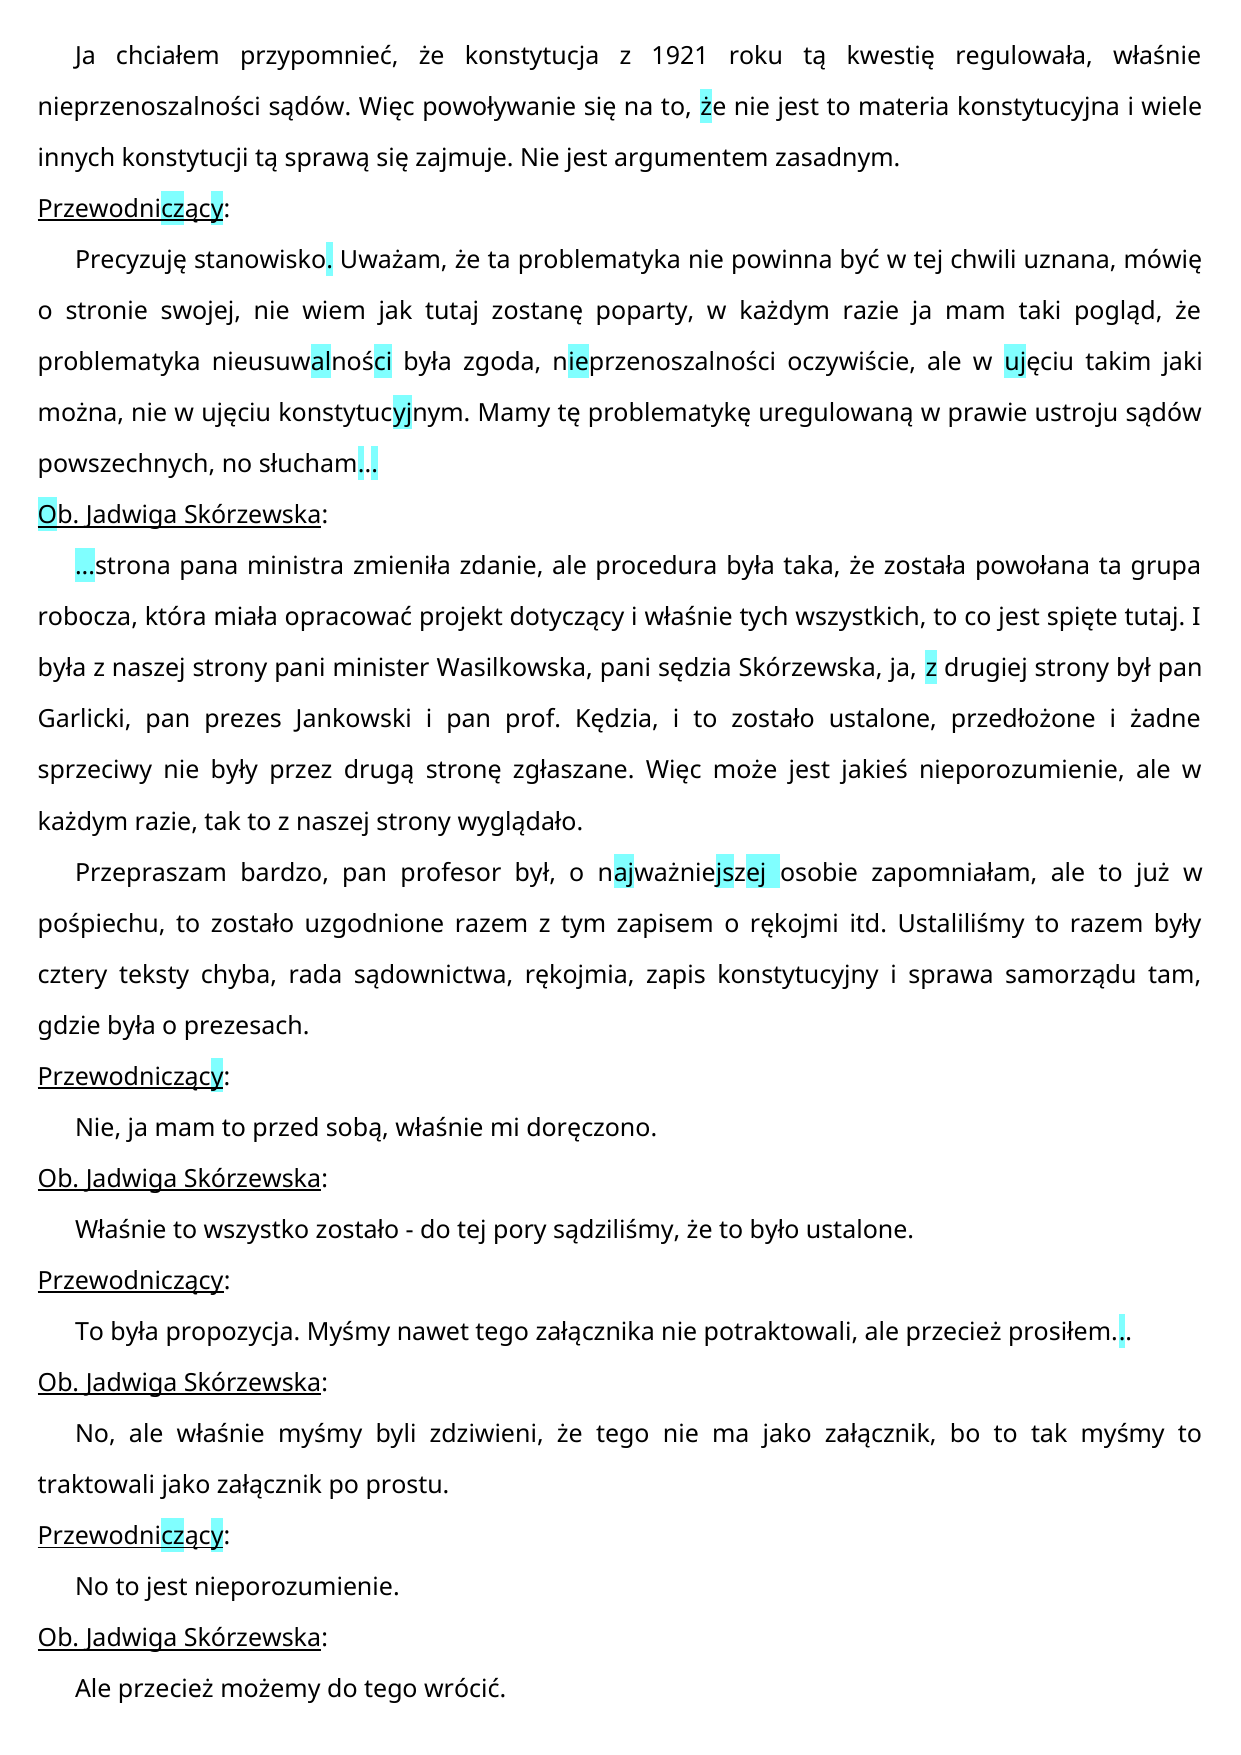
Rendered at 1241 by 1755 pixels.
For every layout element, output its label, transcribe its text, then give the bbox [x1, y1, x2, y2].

text Ob. Jadwiga Skórzewska: [37, 1620, 1203, 1654]
text Przewodniczący: [37, 191, 1203, 225]
text Właśnie to wszystko zostało - do tej pory sądziliśmy, że to było ustalone. [37, 1211, 1203, 1246]
text Przewodniczący: [37, 1262, 1203, 1297]
text Przewodniczący: [37, 1518, 1203, 1552]
text No, ale właśnie myśmy byli zdziwieni, że tego nie ma jako załącznik, bo to tak myśmy to traktowali jako załącznik po prostu. [37, 1416, 1203, 1501]
text Ob. Jadwiga Skórzewska: [37, 497, 1203, 531]
text No to jest nieporozumienie. [37, 1569, 1203, 1603]
text Nie, ja mam to przed sobą, właśnie mi doręczono. [37, 1109, 1203, 1143]
text Ja chciałem przypomnieć, że konstytucja z 1921 roku tą kwestię regulowała, właśnie nieprzenoszalności sądów. Więc powoływanie się na to, że nie jest to materia konstytucyjna i wiele innych konstytucji tą sprawą się zajmuje. Nie jest argumentem zasadnym. [37, 37, 1203, 174]
text Ob. Jadwiga Skórzewska: [37, 1160, 1203, 1194]
text Ale przecież możemy do tego wrócić. [37, 1671, 1203, 1705]
text ...strona pana ministra zmieniła zdanie, ale procedura była taka, że została powołana ta grupa robocza, która miała opracować projekt dotyczący i właśnie tych wszystkich, to co jest spięte tutaj. I była z naszej strony pani minister Wasilkowska, pani sędzia Skórzewska, ja, z drugiej strony był pan Garlicki, pan prezes Jankowski i pan prof. Kędzia, i to zostało ustalone, przedłożone i żadne sprzeciwy nie były przez drugą stronę zgłaszane. Więc może jest jakieś nieporozumienie, ale w każdym razie, tak to z naszej strony wyglądało. [37, 548, 1203, 837]
text To była propozycja. Myśmy nawet tego załącznika nie potraktowali, ale przecież prosiłem... [37, 1313, 1203, 1348]
text Ob. Jadwiga Skórzewska: [37, 1364, 1203, 1399]
text Przepraszam bardzo, pan profesor był, o najważniejszej osobie zapomniałam, ale to już w pośpiechu, to zostało uzgodnione razem z tym zapisem o rękojmi itd. Ustaliliśmy to razem były cztery teksty chyba, rada sądownictwa, rękojmia, zapis konstytucyjny i sprawa samorządu tam, gdzie była o prezesach. [37, 854, 1203, 1041]
text Przewodniczący: [37, 1058, 1203, 1092]
text Precyzuję stanowisko. Uważam, że ta problematyka nie powinna być w tej chwili uznana, mówię o stronie swojej, nie wiem jak tutaj zostanę poparty, w każdym razie ja mam taki pogląd, że problematyka nieusuwalności była zgoda, nieprzenoszalności oczywiście, ale w ujęciu takim jaki można, nie w ujęciu konstytucyjnym. Mamy tę problematykę uregulowaną w prawie ustroju sądów powszechnych, no słucham... [37, 242, 1203, 480]
